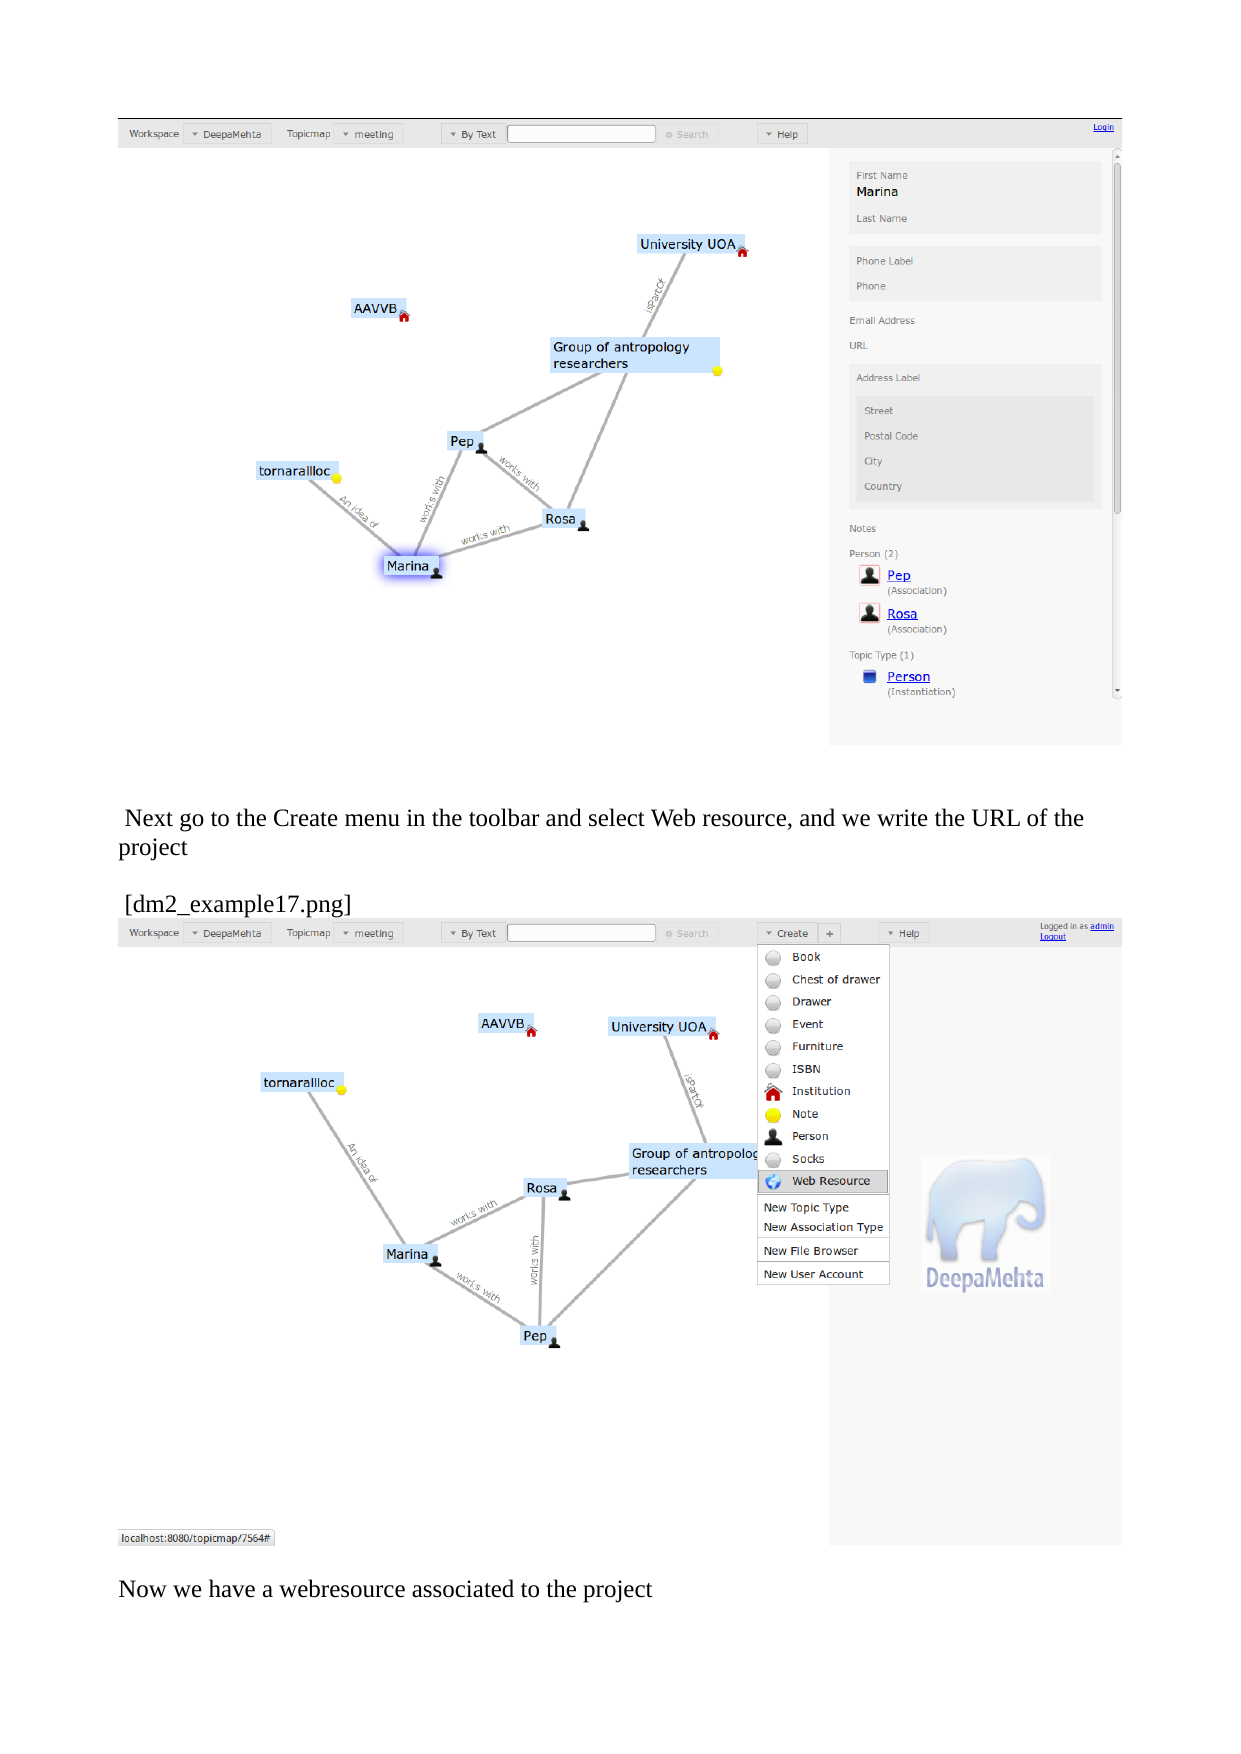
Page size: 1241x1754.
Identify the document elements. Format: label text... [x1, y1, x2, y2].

text [dm2_example17.png] [118, 889, 1122, 918]
picture [118, 918, 1123, 1546]
picture [118, 118, 1123, 746]
text Now we have a webresource associated to the project [118, 1574, 1122, 1603]
text Next go to the Create menu in the toolbar and select Web resource, and we write the URL of the project [118, 803, 1122, 861]
